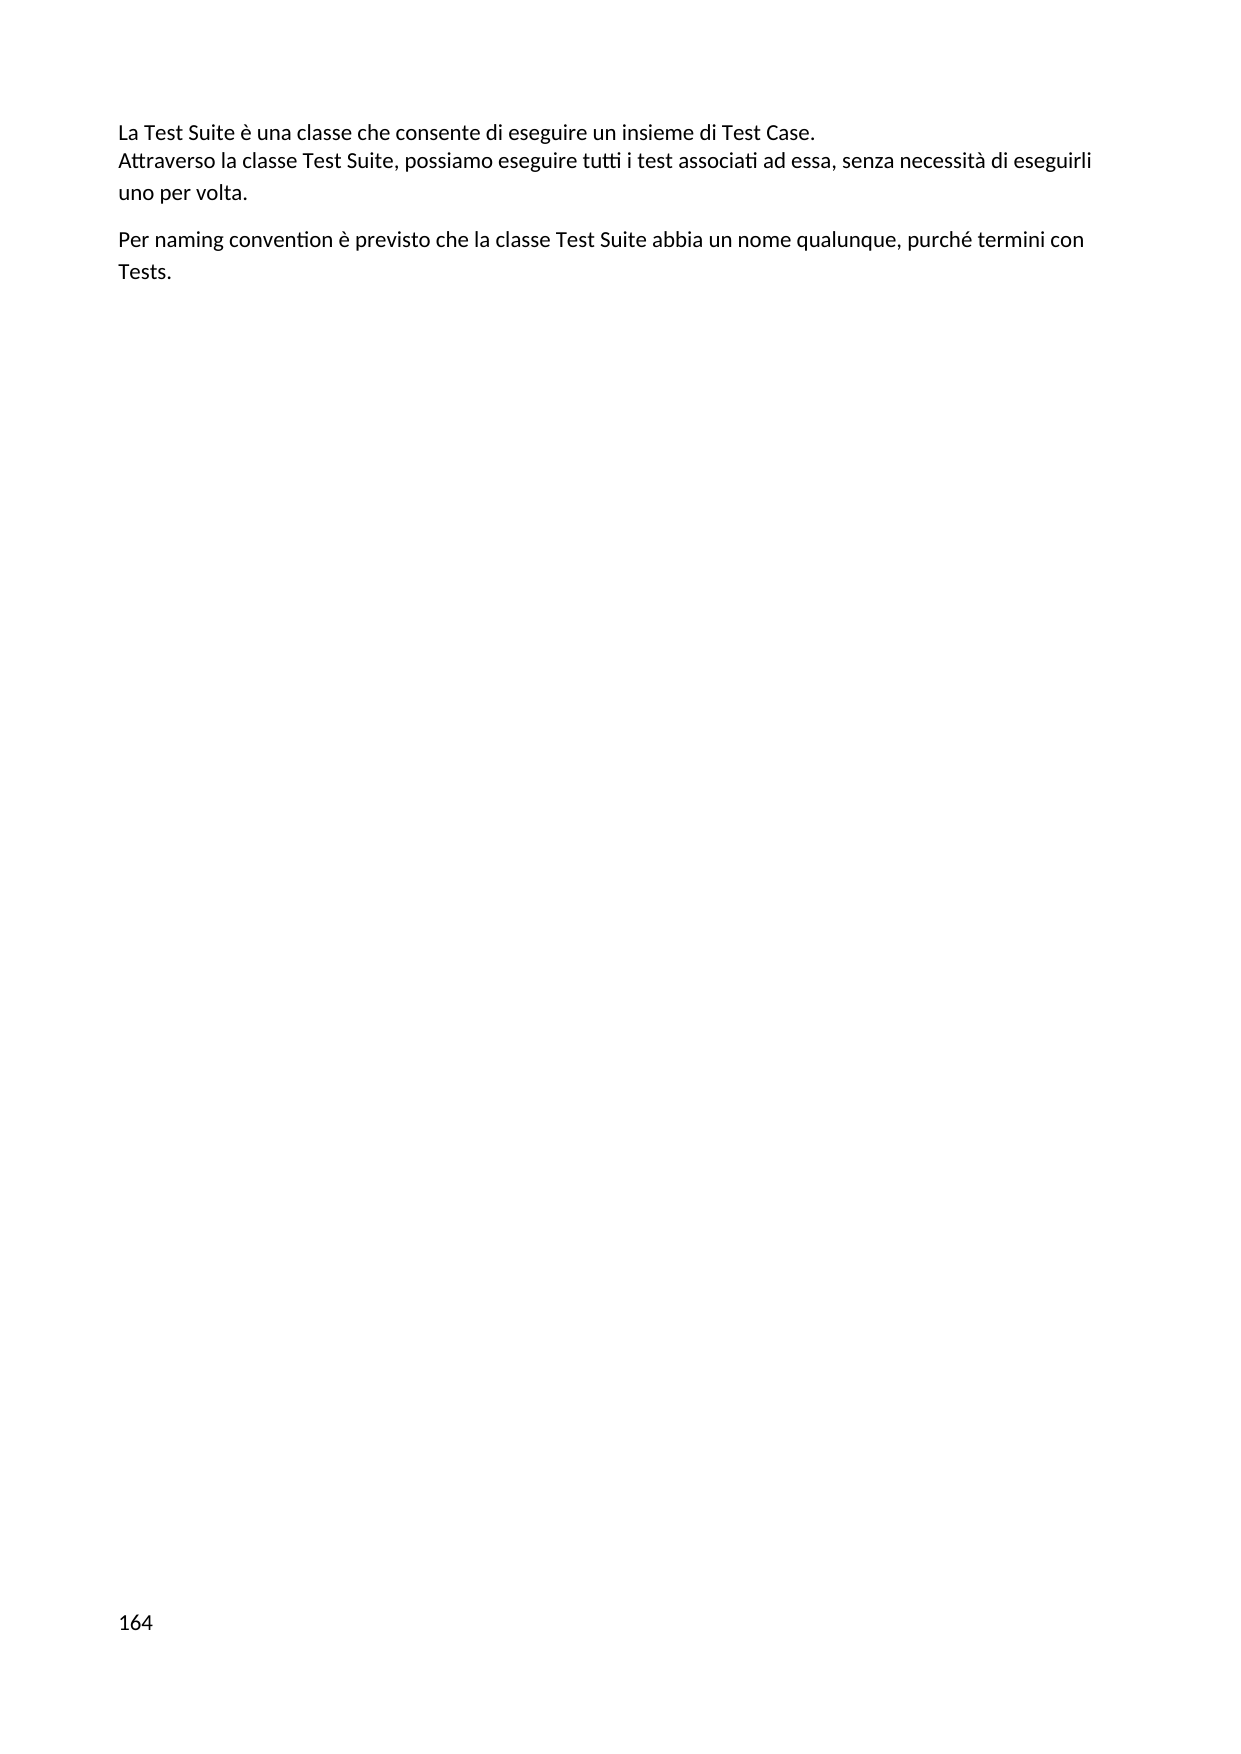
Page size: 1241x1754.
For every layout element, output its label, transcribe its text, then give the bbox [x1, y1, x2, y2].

text Per naming convention è previsto che la classe Test Suite abbia un nome qualunque, purché termini con Tests. [118, 225, 1122, 285]
text Attraverso la classe Test Suite, possiamo eseguire tutti i test associati ad essa, senza necessità di eseguirli uno per volta. [118, 146, 1122, 206]
text La Test Suite è una classe che consente di eseguire un insieme di Test Case. [118, 118, 1122, 146]
